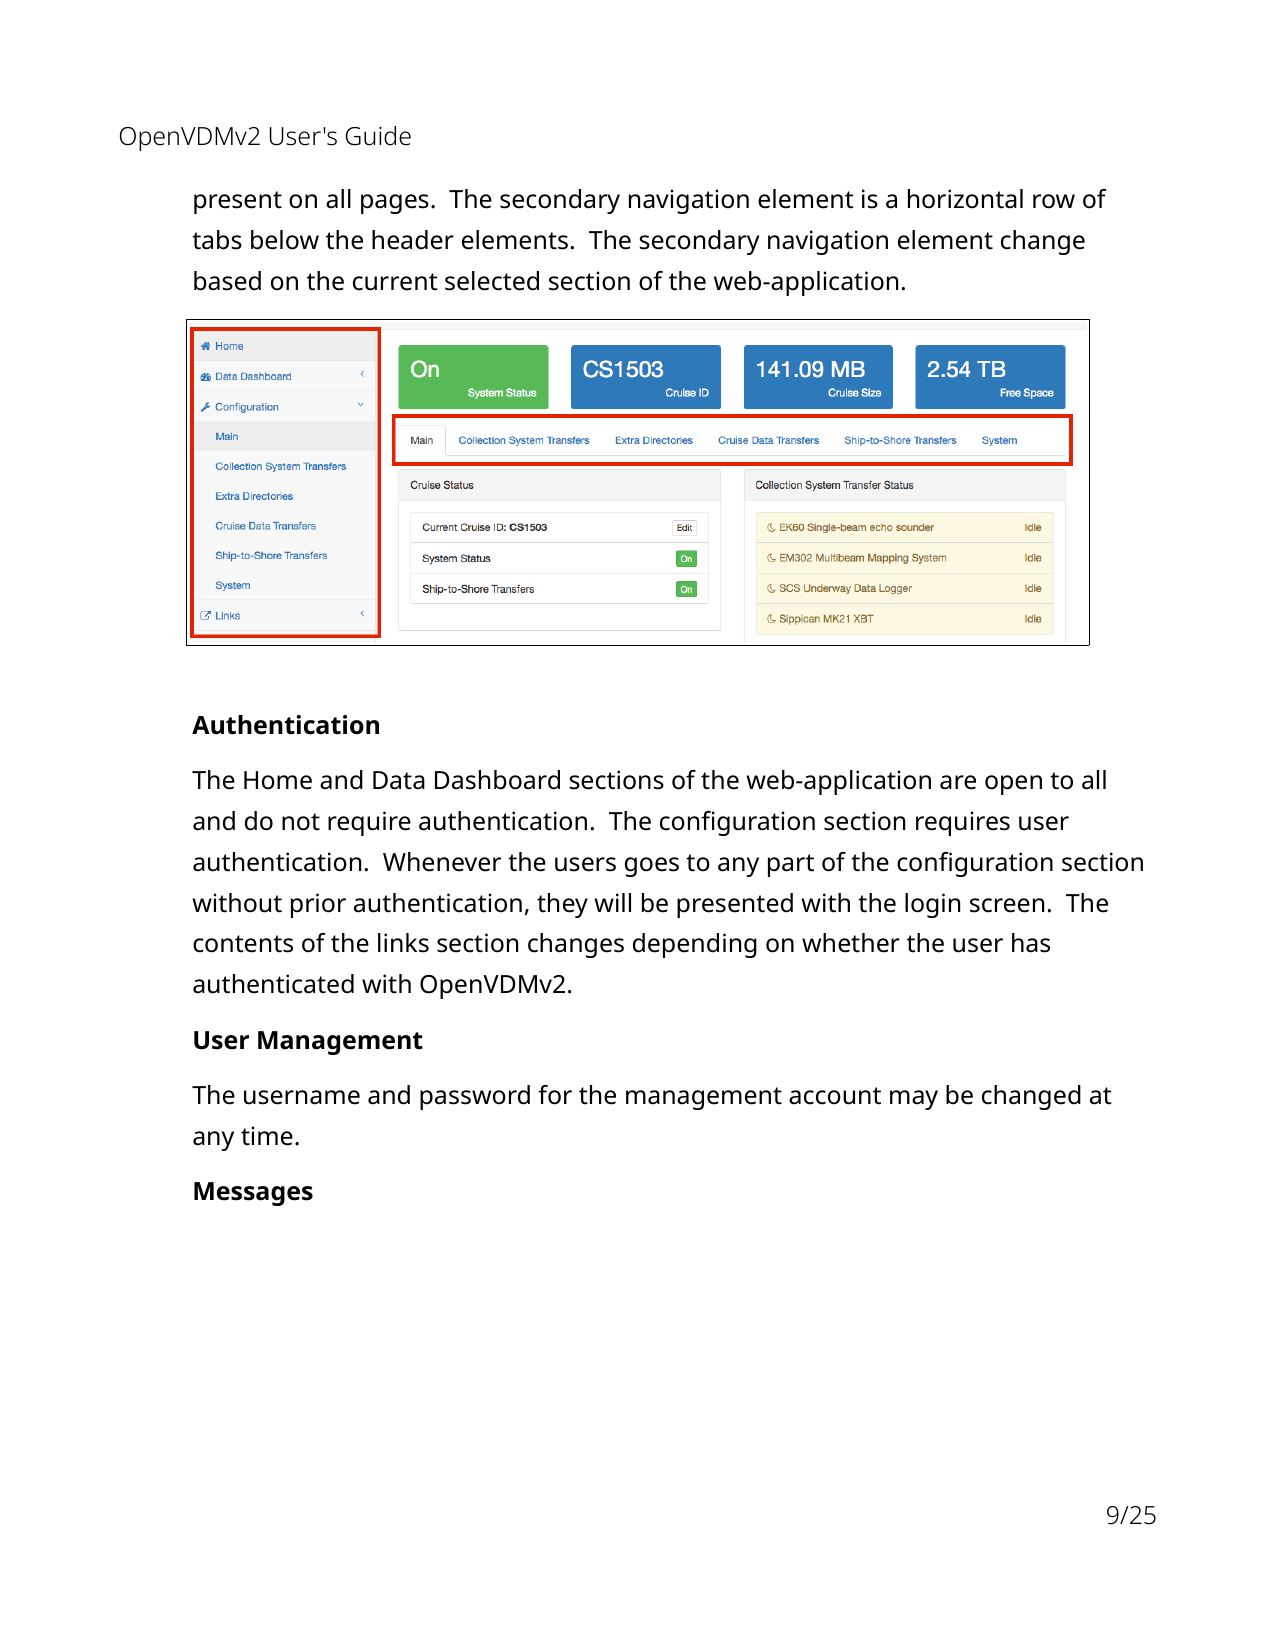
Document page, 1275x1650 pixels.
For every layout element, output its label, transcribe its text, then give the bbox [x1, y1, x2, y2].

text The username and password for the management account may be changed at any time. [192, 1078, 1157, 1153]
text Messages [192, 1174, 1157, 1208]
picture [188, 321, 1087, 643]
text User Management [192, 1022, 1157, 1056]
text Authentication [192, 707, 1157, 741]
text The Home and Data Dashboard sections of the web-application are open to all and do not require authentication. The configuration section requires user authentication. Whenever the users goes to any part of the configuration section without prior authentication, they will be presented with the login screen. The contents of the links section changes depending on whether the user has authenticated with OpenVDMv2. [192, 763, 1157, 1001]
text present on all pages. The secondary navigation element is a horizontal row of tabs below the header elements. The secondary navigation element change based on the current selected section of the web-application. [192, 182, 1157, 297]
